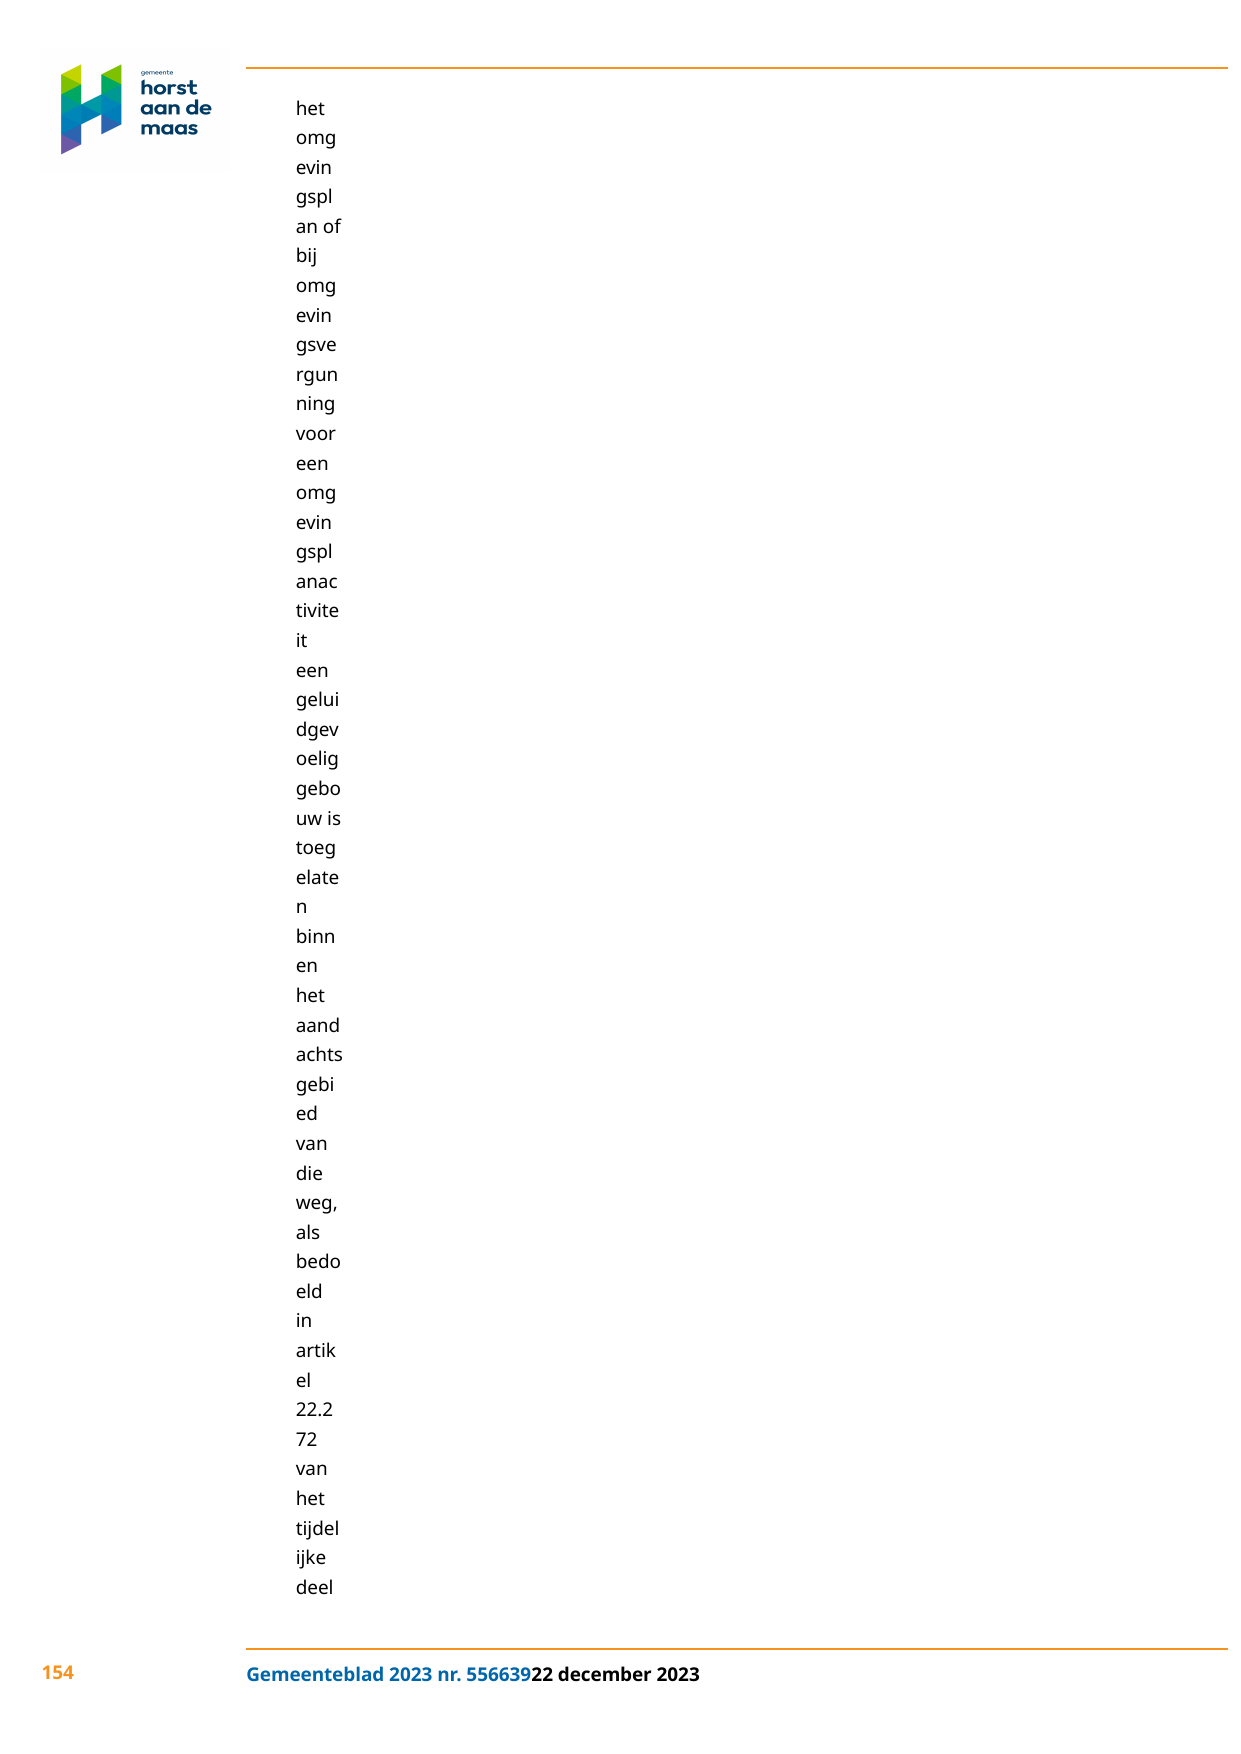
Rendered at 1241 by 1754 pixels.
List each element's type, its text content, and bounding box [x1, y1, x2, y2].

table_cell het omgevingsplan of bij omgevingsvergunning voor een omgevingsplanactiviteit een geluidgevoelig gebouw is toegelaten binnen het aandachtsgebied van die weg, als bedoeld in artikel 22.272 van het tijdelijke deel [296, 95, 343, 1600]
table_cell [248, 95, 296, 1600]
picture [41, 47, 231, 172]
table_cell [343, 95, 391, 1600]
